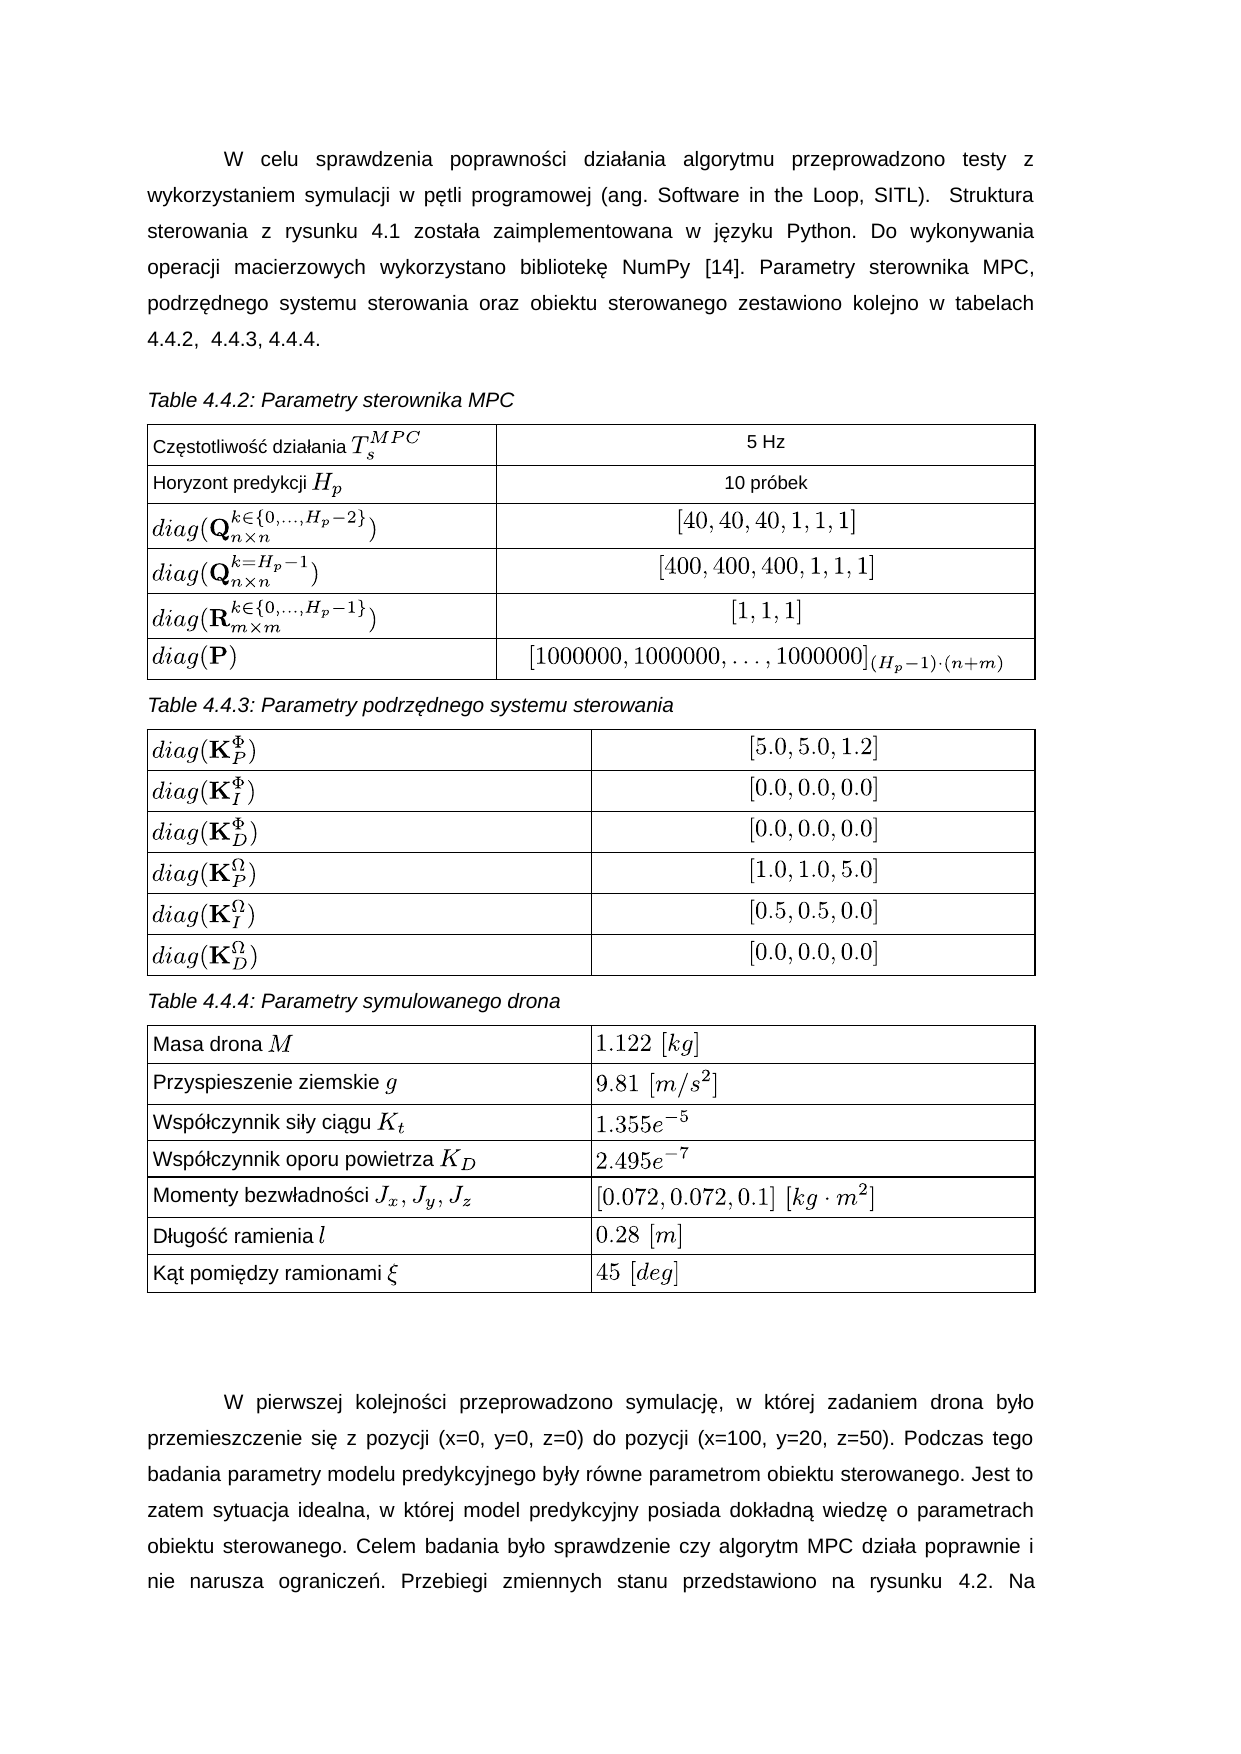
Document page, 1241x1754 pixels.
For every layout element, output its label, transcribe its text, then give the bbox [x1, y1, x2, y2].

text W celu sprawdzenia poprawności działania algorytmu przeprowadzono testy z wykorzystaniem symulacji w pętli programowej (ang. Software in the Loop, SITL). Struktura sterowania z rysunku 4.1 została zaimplementowana w języku Python. Do wykonywania operacji macierzowych wykorzystano bibliotekę NumPy [14]. Parametry sterownika MPC, podrzędnego systemu sterowania oraz obiektu sterowanego zestawiono kolejno w tabelach 4.4.2, 4.4.3, 4.4.4. [147, 147, 1035, 351]
table_cell [148, 894, 591, 934]
table_header Częstotliwość działania [148, 425, 496, 465]
table_cell [497, 594, 1034, 638]
table_cell Współczynnik siły ciągu [148, 1105, 591, 1140]
text W pierwszej kolejności przeprowadzono symulację, w której zadaniem drona było przemieszczenie się z pozycji (x=0, y=0, z=0) do pozycji (x=100, y=20, z=50). Podczas tego badania parametry modelu predykcyjnego były równe parametrom obiektu sterowanego. Jest to zatem sytuacja idealna, w której model predykcyjny posiada dokładną wiedzę o parametrach obiektu sterowanego. Celem badania było sprawdzenie czy algorytm MPC działa poprawnie i nie narusza ograniczeń. Przebiegi zmiennych stanu przedstawiono na rysunku 4.2. Na [147, 1390, 1035, 1593]
text Table 4.4.2: Parametry sterownika MPC [147, 388, 1035, 412]
table_cell Kąt pomiędzy ramionami [148, 1255, 591, 1292]
table_cell [148, 812, 591, 852]
table_cell [497, 639, 1034, 679]
table_header 5 Hz [497, 425, 1034, 465]
table_cell 10 próbek [497, 466, 1034, 503]
table_cell [592, 812, 1034, 852]
table_cell Horyzont predykcji [148, 466, 496, 503]
table_cell [148, 853, 591, 893]
table_cell [592, 1064, 1034, 1103]
table_cell [497, 549, 1034, 593]
table_header [592, 730, 1034, 770]
table_cell Momenty bezwładności [148, 1178, 591, 1217]
table_cell [592, 894, 1034, 934]
table_cell [592, 1178, 1034, 1217]
table_cell [148, 935, 591, 975]
table_cell [148, 594, 496, 638]
table_cell [592, 935, 1034, 975]
table_cell Współczynnik oporu powietrza [148, 1141, 591, 1176]
table_cell Długość ramienia [148, 1218, 591, 1254]
table_cell [592, 1141, 1034, 1176]
table_header [148, 730, 591, 770]
table_cell [592, 1255, 1034, 1292]
text Table 4.4.3: Parametry podrzędnego systemu sterowania [147, 692, 1035, 716]
table_header [592, 1026, 1034, 1063]
table_cell [592, 1218, 1034, 1254]
table_cell [148, 549, 496, 593]
table_cell [148, 771, 591, 811]
table_cell [497, 504, 1034, 548]
table_header Masa drona [148, 1026, 591, 1063]
table_cell [148, 504, 496, 548]
table_cell [148, 639, 496, 679]
text Table 4.4.4: Parametry symulowanego drona [147, 989, 1035, 1013]
table_cell Przyspieszenie ziemskie [148, 1064, 591, 1103]
table_cell [592, 771, 1034, 811]
table_cell [592, 1105, 1034, 1140]
table_cell [592, 853, 1034, 893]
